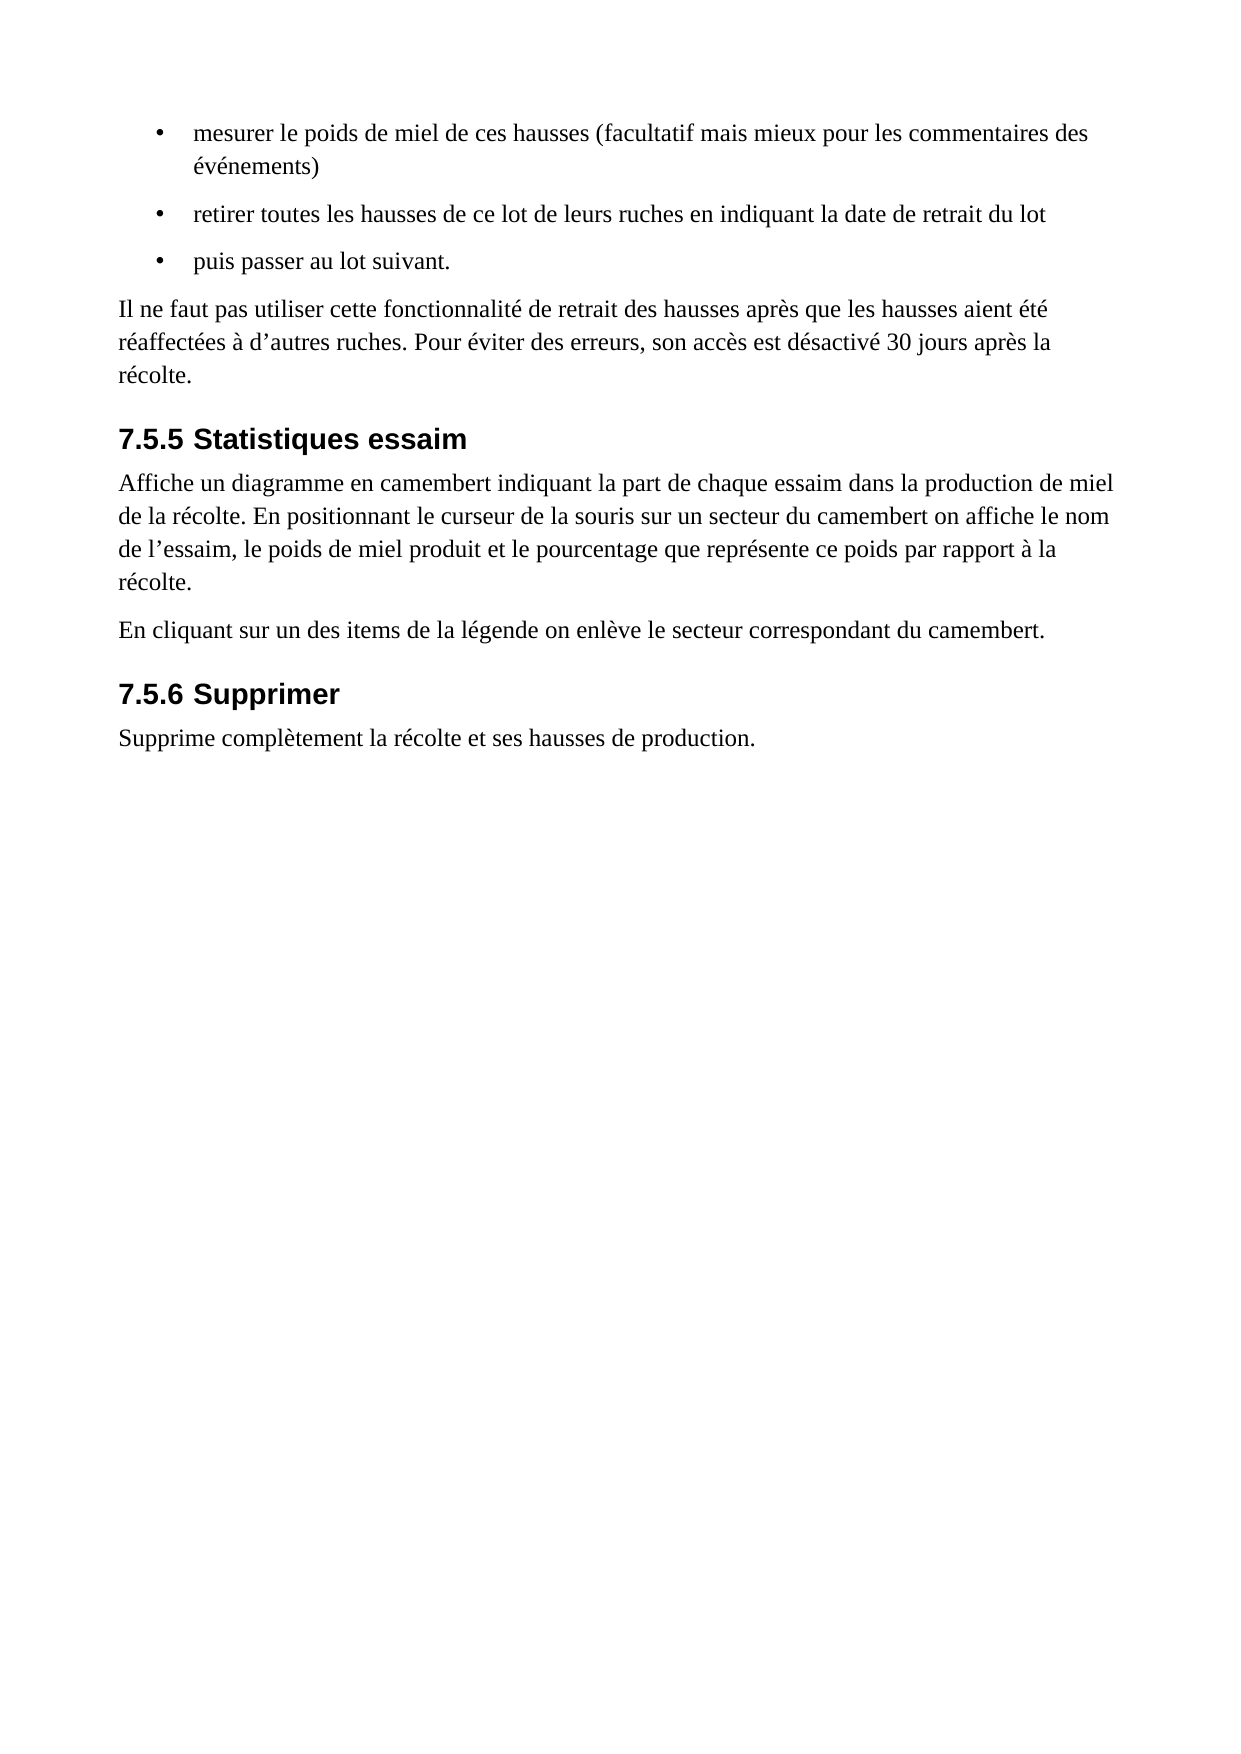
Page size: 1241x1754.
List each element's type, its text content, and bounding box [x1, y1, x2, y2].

text Supprime complètement la récolte et ses hausses de production. [118, 723, 1122, 752]
text Il ne faut pas utiliser cette fonctionnalité de retrait des hausses après que les hausses aient été réaffectées à d’autres ruches. Pour éviter des erreurs, son accès est désactivé 30 jours après la récolte. [118, 294, 1122, 389]
subtitle Supprimer [118, 677, 1122, 711]
text Affiche un diagramme en camembert indiquant la part de chaque essaim dans la production de miel de la récolte. En positionnant le curseur de la souris sur un secteur du camembert on affiche le nom de l’essaim, le poids de miel produit et le pourcentage que représente ce poids par rapport à la récolte. [118, 468, 1122, 596]
list puis passer au lot suivant. [156, 246, 1122, 275]
subtitle Statistiques essaim [118, 422, 1122, 456]
list retirer toutes les hausses de ce lot de leurs ruches en indiquant la date de retrait du lot [156, 199, 1122, 227]
list mesurer le poids de miel de ces hausses (facultatif mais mieux pour les commentaires des événements) [156, 118, 1122, 180]
text En cliquant sur un des items de la légende on enlève le secteur correspondant du camembert. [118, 615, 1122, 644]
